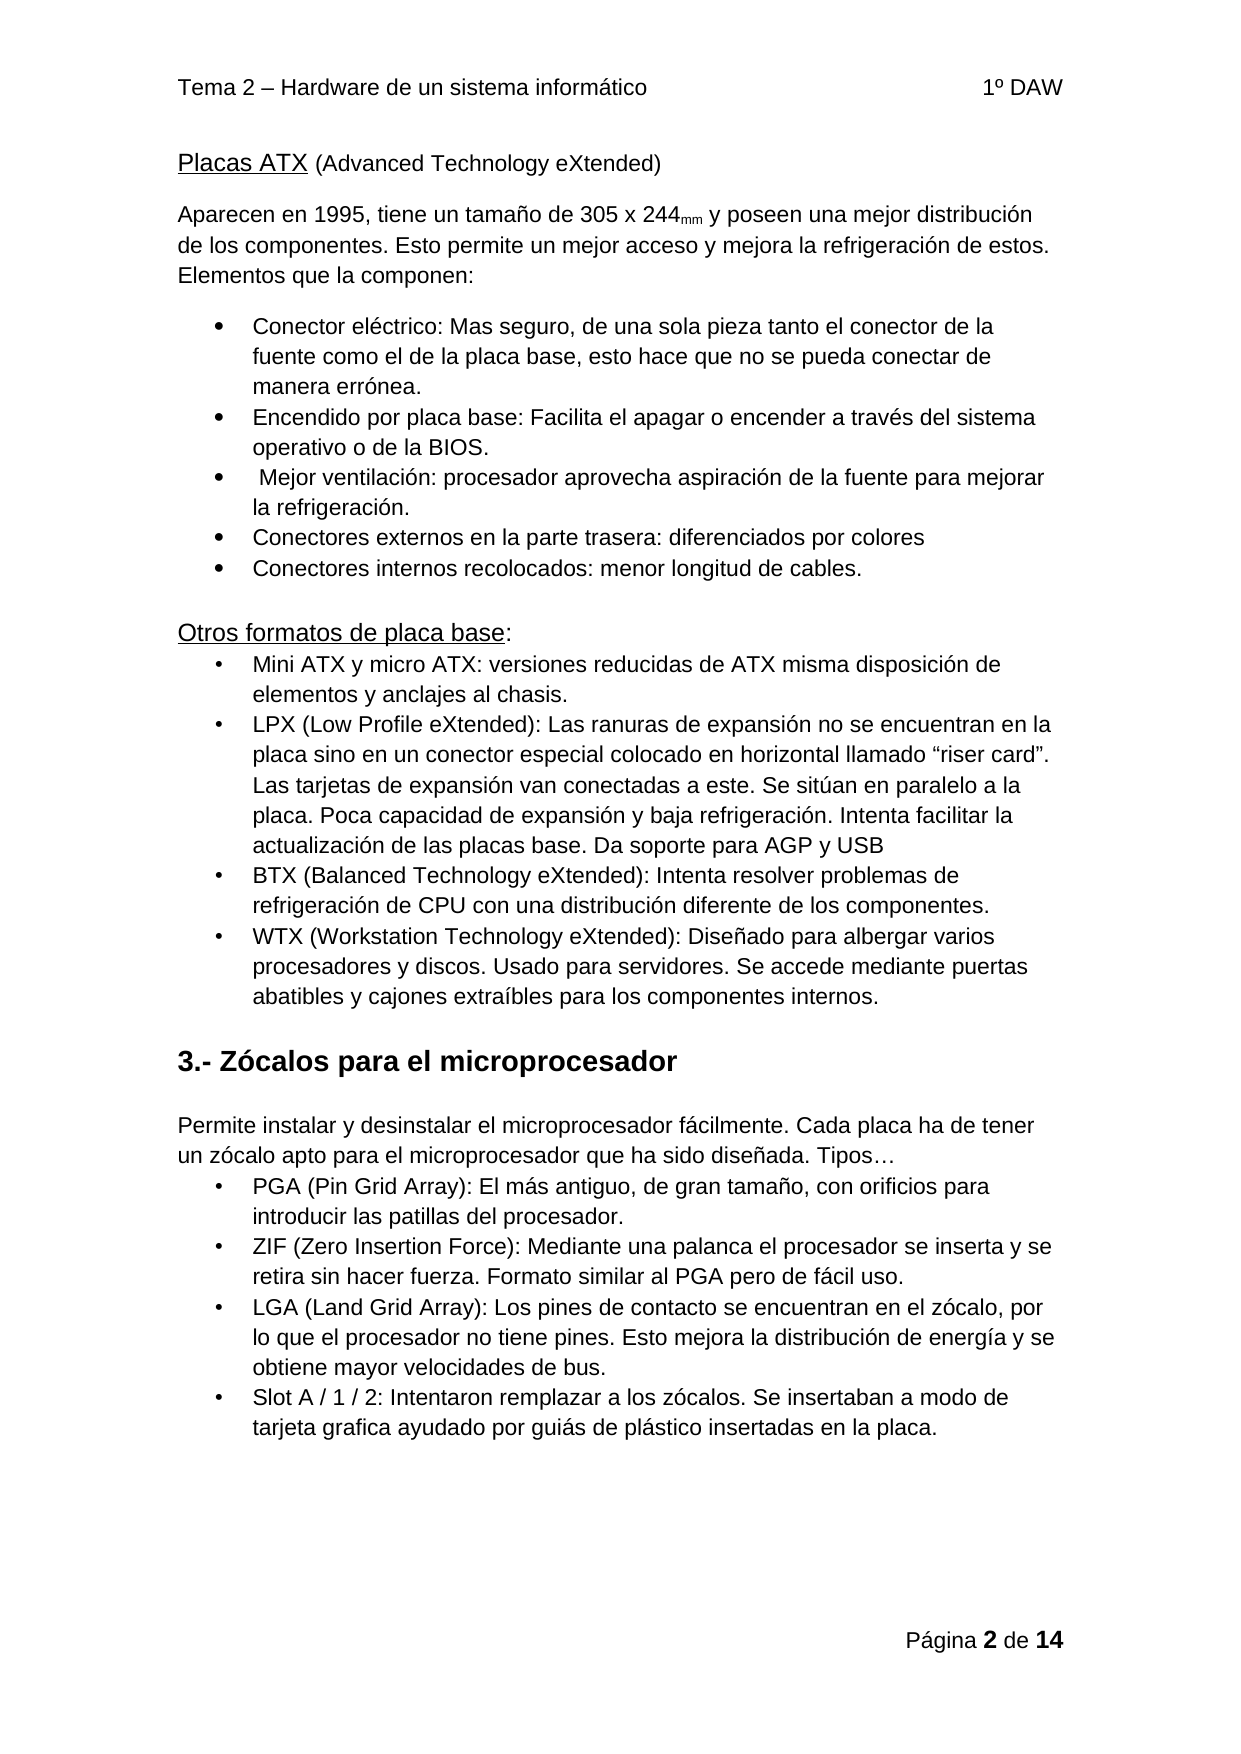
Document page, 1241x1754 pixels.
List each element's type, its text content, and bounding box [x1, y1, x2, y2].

text Placas ATX (Advanced Technology eXtended) [177, 148, 1063, 176]
list LPX (Low Profile eXtended): Las ranuras de expansión no se encuentran en la placa sino en un conector especial colocado en horizontal llamado “riser card”. Las tarjetas de expansión van conectadas a este. Se sitúan en paralelo a la placa. Poca capacidad de expansión y baja refrigeración. Intenta facilitar la actualización de las placas base. Da soporte para AGP y USB [215, 711, 1063, 858]
list ZIF (Zero Insertion Force): Mediante una palanca el procesador se inserta y se retira sin hacer fuerza. Formato similar al PGA pero de fácil uso. [215, 1233, 1063, 1290]
text Aparecen en 1995, tiene un tamaño de 305 x 244mm y poseen una mejor distribución de los componentes. Esto permite un mejor acceso y mejora la refrigeración de estos. Elementos que la componen: [177, 201, 1063, 288]
list Mejor ventilación: procesador aprovecha aspiración de la fuente para mejorar la refrigeración. [215, 464, 1063, 521]
list 3.- Zócalos para el microprocesador [177, 1043, 1063, 1077]
list Conector eléctrico: Mas seguro, de una sola pieza tanto el conector de la fuente como el de la placa base, esto hace que no se pueda conectar de manera errónea. [215, 313, 1063, 400]
list LGA (Land Grid Array): Los pines de contacto se encuentran en el zócalo, por lo que el procesador no tiene pines. Esto mejora la distribución de energía y se obtiene mayor velocidades de bus. [215, 1293, 1063, 1380]
list Slot A / 1 / 2: Intentaron remplazar a los zócalos. Se insertaban a modo de tarjeta grafica ayudado por guiás de plástico insertadas en la placa. [215, 1384, 1063, 1441]
list Conectores externos en la parte trasera: diferenciados por colores [215, 524, 1063, 551]
list WTX (Workstation Technology eXtended): Diseñado para albergar varios procesadores y discos. Usado para servidores. Se accede mediante puertas abatibles y cajones extraíbles para los componentes internos. [215, 923, 1063, 1009]
list Permite instalar y desinstalar el microprocesador fácilmente. Cada placa ha de tener un zócalo apto para el microprocesador que ha sido diseñada. Tipos… [177, 1112, 1063, 1169]
list Mini ATX y micro ATX: versiones reducidas de ATX misma disposición de elementos y anclajes al chasis. [215, 651, 1063, 707]
list Encendido por placa base: Facilita el apagar o encender a través del sistema operativo o de la BIOS. [215, 403, 1063, 460]
list Otros formatos de placa base: [177, 618, 1063, 647]
list Conectores internos recolocados: menor longitud de cables. [215, 554, 1063, 581]
list BTX (Balanced Technology eXtended): Intenta resolver problemas de refrigeración de CPU con una distribución diferente de los componentes. [215, 862, 1063, 919]
list PGA (Pin Grid Array): El más antiguo, de gran tamaño, con orificios para introducir las patillas del procesador. [215, 1173, 1063, 1229]
